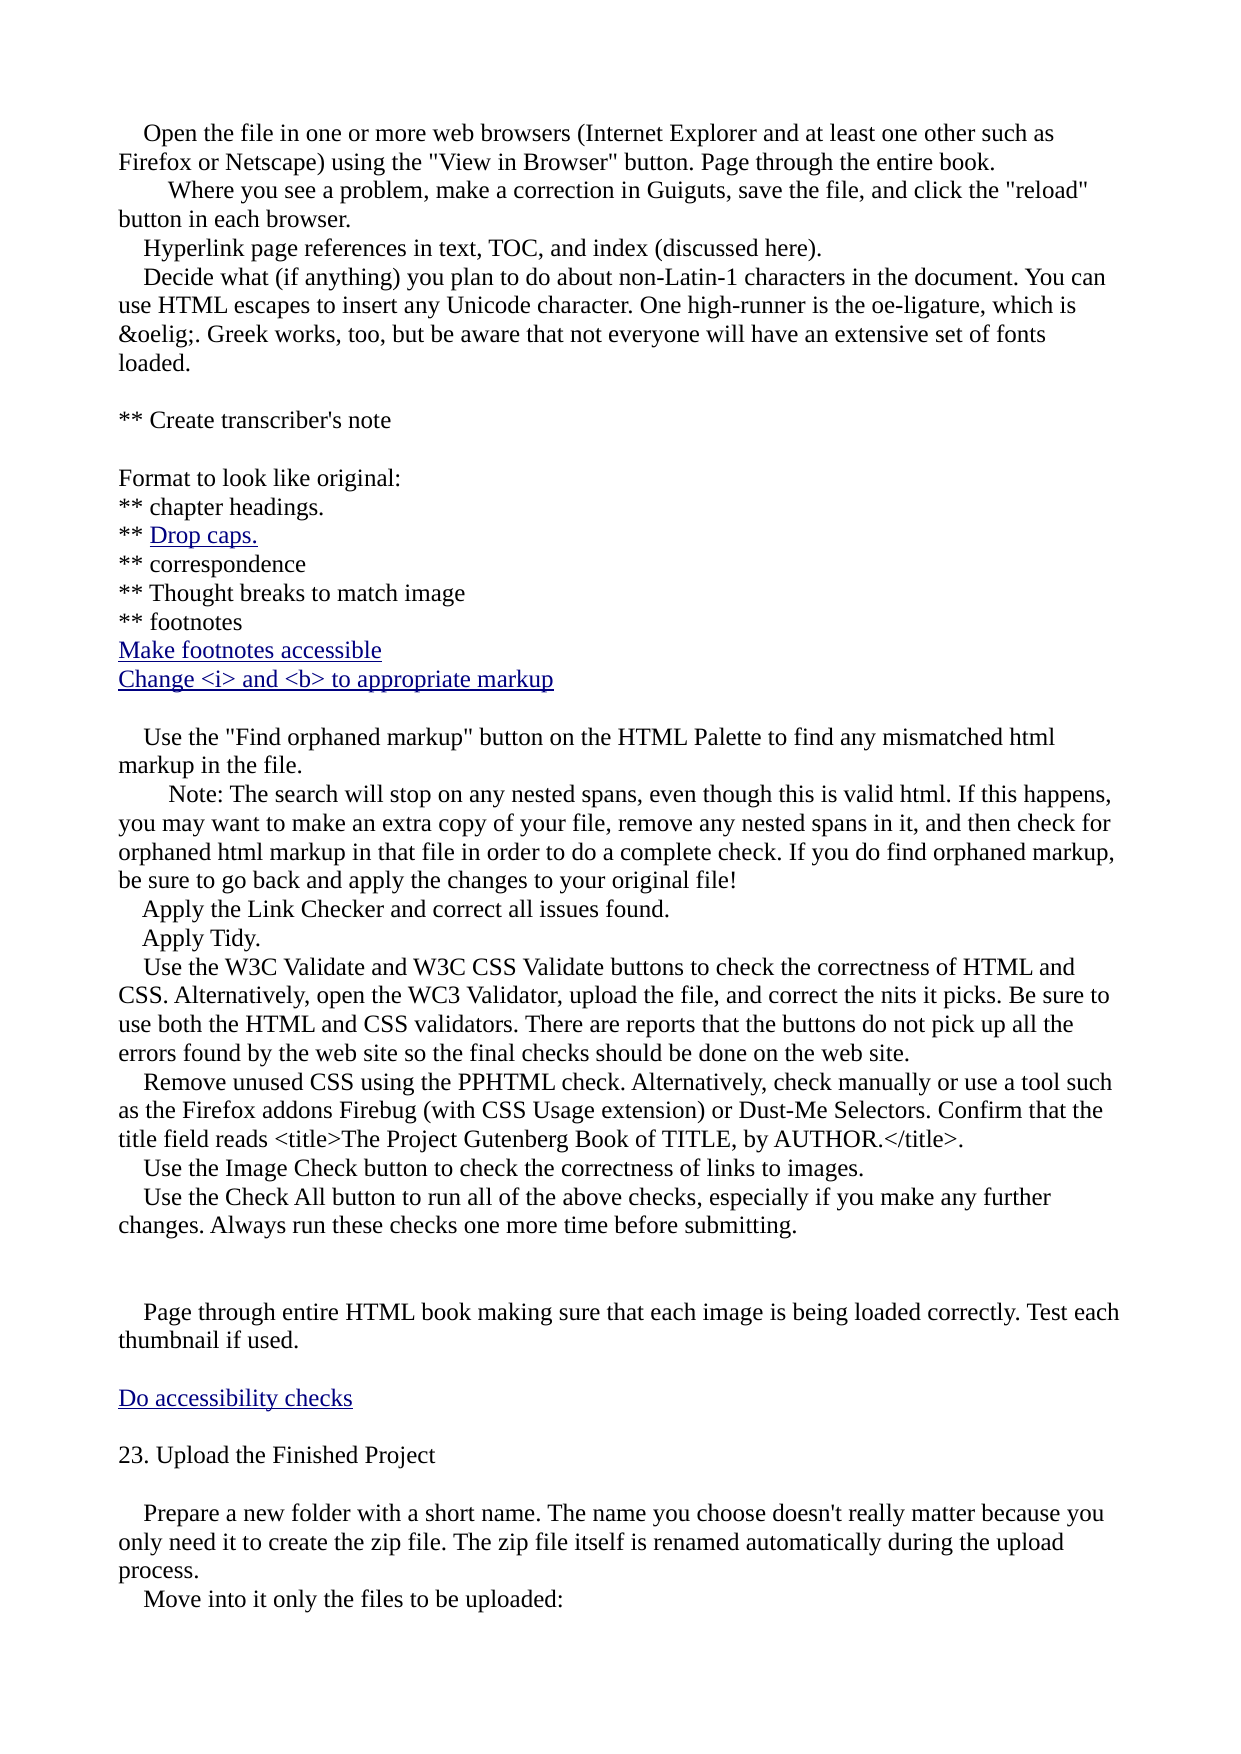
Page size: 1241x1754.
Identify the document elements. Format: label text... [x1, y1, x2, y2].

text Make footnotes accessible [118, 636, 1122, 664]
text Do accessibility checks [118, 1383, 1122, 1412]
text Change <i> and <b> to appropriate markup [118, 664, 1122, 693]
text Apply the Link Checker and correct all issues found. [118, 894, 1122, 923]
text Page through entire HTML book making sure that each image is being loaded correctly. Test each thumbnail if used. [118, 1297, 1122, 1354]
text Where you see a problem, make a correction in Guiguts, save the file, and click the "reload" button in each browser. [118, 176, 1122, 233]
text Note: The search will stop on any nested spans, even though this is valid html. If this happens, you may want to make an extra copy of your file, remove any nested spans in it, and then check for orphaned html markup in that file in order to do a complete check. If you do find orphaned markup, be sure to go back and apply the changes to your original file! [118, 779, 1122, 894]
text Remove unused CSS using the PPHTML check. Alternatively, check manually or use a tool such as the Firefox addons Firebug (with CSS Usage extension) or Dust-Me Selectors. Confirm that the title field reads <title>The Project Gutenberg Book of TITLE, by AUTHOR.</title>. [118, 1067, 1122, 1153]
text ** Drop caps. [118, 521, 1122, 549]
text Prepare a new folder with a short name. The name you choose doesn't really matter because you only need it to create the zip file. The zip file itself is renamed automatically during the upload process. [118, 1498, 1122, 1584]
text Move into it only the files to be uploaded: [118, 1584, 1122, 1613]
text Open the file in one or more web browsers (Internet Explorer and at least one other such as Firefox or Netscape) using the "View in Browser" button. Page through the entire book. [118, 118, 1122, 176]
text Use the Check All button to run all of the above checks, especially if you make any further changes. Always run these checks one more time before submitting. [118, 1182, 1122, 1239]
text Decide what (if anything) you plan to do about non-Latin-1 characters in the document. You can use HTML escapes to insert any Unicode character. One high-runner is the oe-ligature, which is &oelig;. Greek works, too, but be aware that not everyone will have an extensive set of fonts loaded. [118, 262, 1122, 377]
text Use the Image Check button to check the correctness of links to images. [118, 1153, 1122, 1182]
text Use the W3C Validate and W3C CSS Validate buttons to check the correctness of HTML and CSS. Alternatively, open the WC3 Validator, upload the file, and correct the nits it picks. Be sure to use both the HTML and CSS validators. There are reports that the buttons do not pick up all the errors found by the web site so the final checks should be done on the web site. [118, 952, 1122, 1067]
text Apply Tidy. [118, 923, 1122, 952]
text Hyperlink page references in text, TOC, and index (discussed here). [118, 233, 1122, 262]
text Use the "Find orphaned markup" button on the HTML Palette to find any mismatched html markup in the file. [118, 722, 1122, 779]
text ** footnotes [118, 607, 1122, 636]
text ** Thought breaks to match image [118, 578, 1122, 607]
text ** correspondence [118, 549, 1122, 578]
text ** Create transcriber's note [118, 406, 1122, 434]
text 23. Upload the Finished Project [118, 1441, 1122, 1469]
text ** chapter headings. [118, 492, 1122, 521]
text Format to look like original: [118, 463, 1122, 492]
